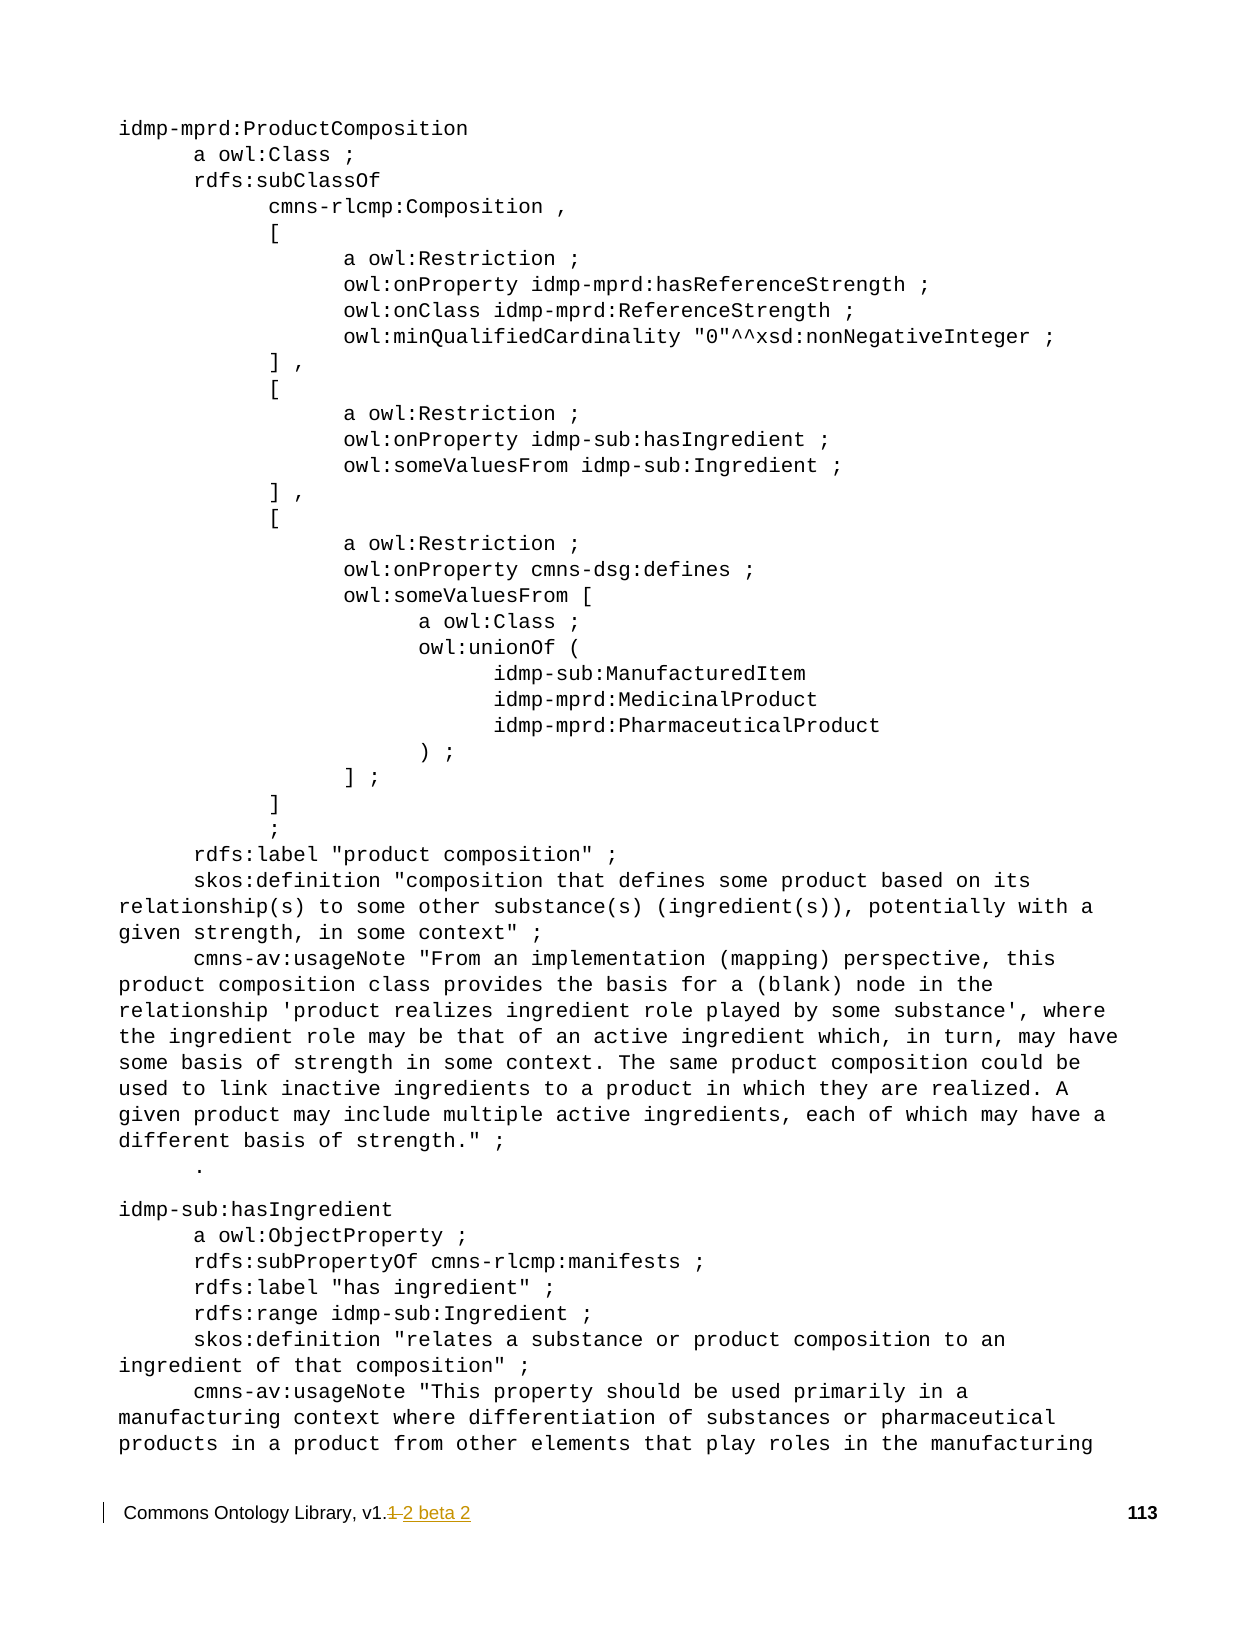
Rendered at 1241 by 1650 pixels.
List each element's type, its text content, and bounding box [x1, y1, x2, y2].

text idmp-mprd:ProductComposition a owl:Class ; rdfs:subClassOf cmns-rlcmp:Composition , [ a owl:Restriction ; owl:onProperty idmp-mprd:hasReferenceStrength ; owl:onClass idmp-mprd:ReferenceStrength ; owl:minQualifiedCardinality "0"^^xsd:nonNegativeInteger ; ] , [ a owl:Restriction ; owl:onProperty idmp-sub:hasIngredient ; owl:someValuesFrom idmp-sub:Ingredient ; ] , [ a owl:Restriction ; owl:onProperty cmns-dsg:defines ; owl:someValuesFrom [ a owl:Class ; owl:unionOf ( idmp-sub:ManufacturedItem idmp-mprd:MedicinalProduct idmp-mprd:PharmaceuticalProduct ) ; ] ; ] ; rdfs:label "product composition" ; skos:definition "composition that defines some product based on its relationship(s) to some other substance(s) (ingredient(s)), potentially with a given strength, in some context" ; cmns-av:usageNote "From an implementation (mapping) perspective, this product composition class provides the basis for a (blank) node in the relationship 'product realizes ingredient role played by some substance', where the ingredient role may be that of an active ingredient which, in turn, may have some basis of strength in some context. The same product composition could be used to link inactive ingredients to a product in which they are realized. A given product may include multiple active ingredients, each of which may have a different basis of strength." ; . [118, 118, 1122, 1179]
text idmp-sub:hasIngredient a owl:ObjectProperty ; rdfs:subPropertyOf cmns-rlcmp:manifests ; rdfs:label "has ingredient" ; rdfs:range idmp-sub:Ingredient ; skos:definition "relates a substance or product composition to an ingredient of that composition" ; cmns-av:usageNote "This property should be used primarily in a manufacturing context where differentiation of substances or pharmaceutical products in a product from other elements that play roles in the manufacturing [118, 1199, 1122, 1456]
